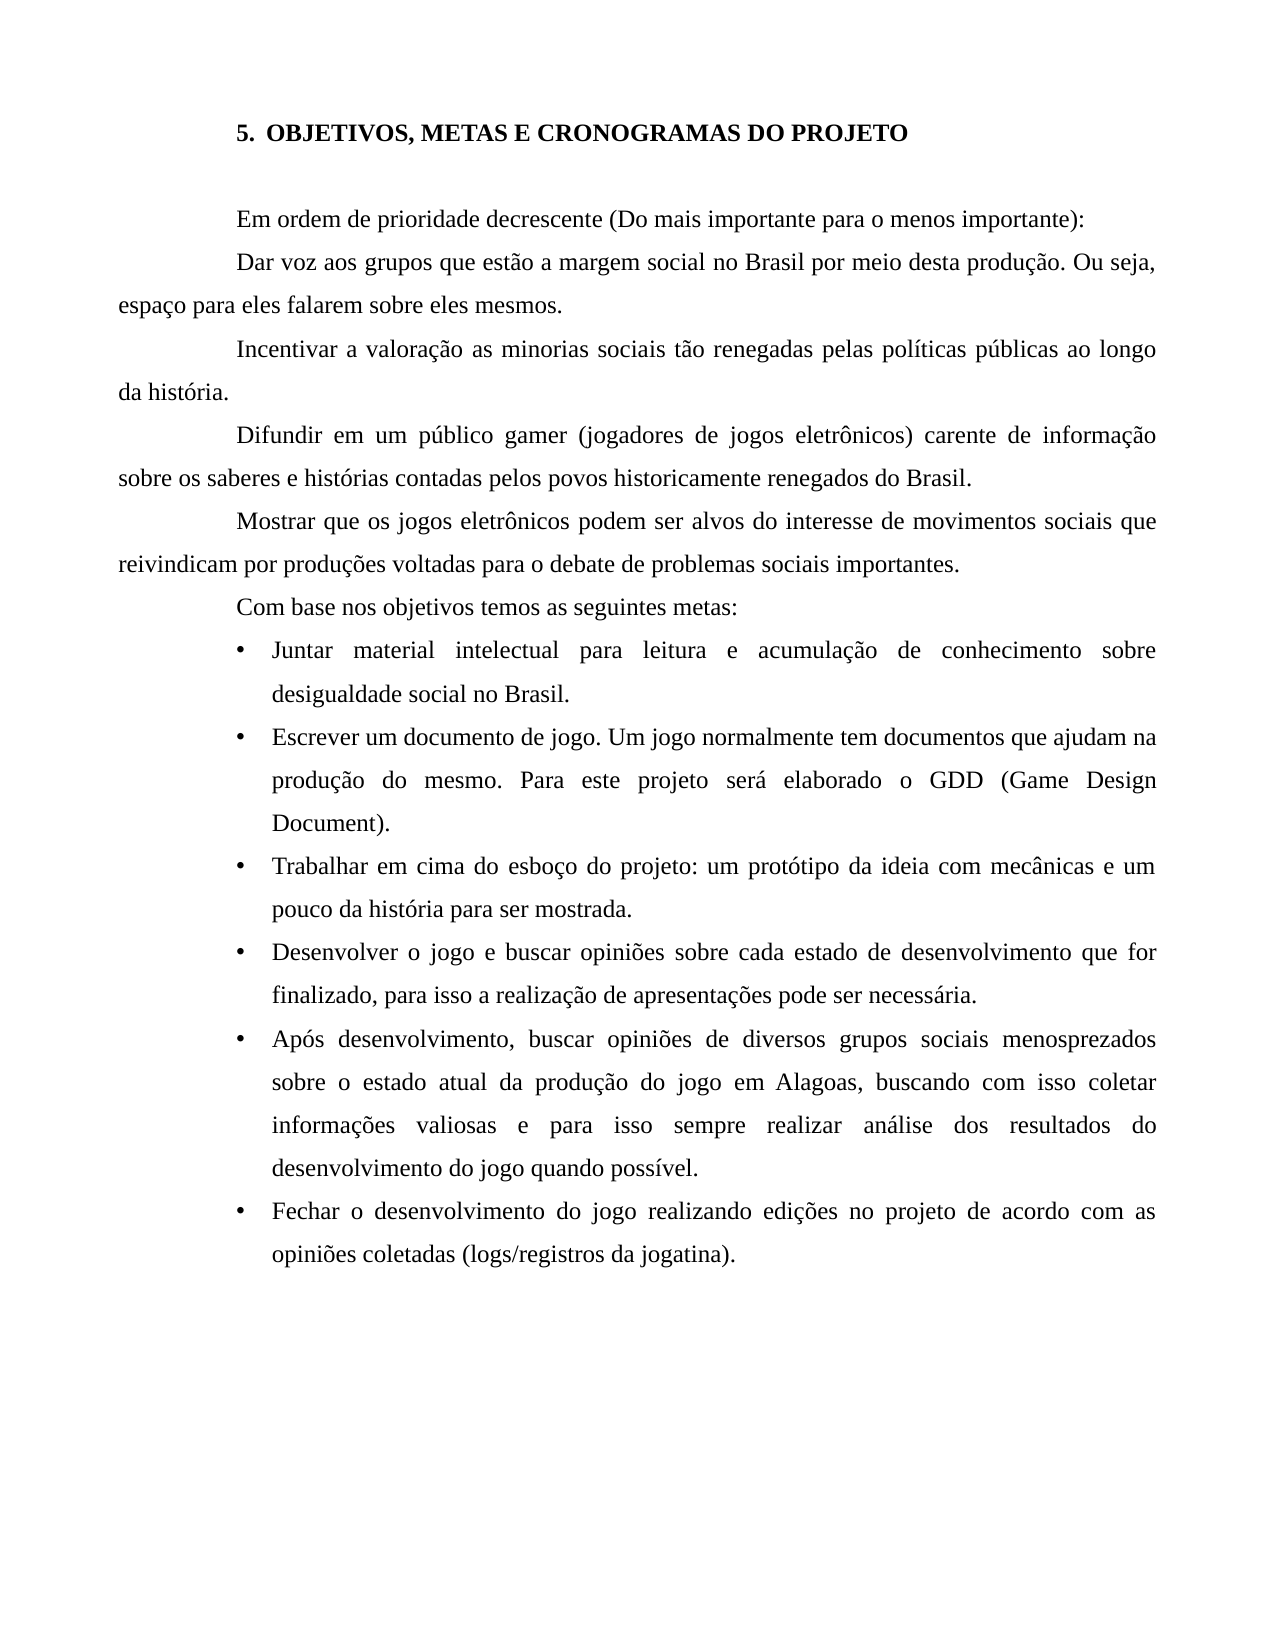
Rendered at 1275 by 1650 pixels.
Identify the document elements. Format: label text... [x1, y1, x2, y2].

text Difundir em um público gamer (jogadores de jogos eletrônicos) carente de informação sobre os saberes e histórias contadas pelos povos historicamente renegados do Brasil. [118, 420, 1157, 492]
list OBJETIVOS, METAS E CRONOGRAMAS DO PROJETO [118, 118, 1157, 147]
text Em ordem de prioridade decrescente (Do mais importante para o menos importante): [118, 204, 1157, 233]
text Mostrar que os jogos eletrônicos podem ser alvos do interesse de movimentos sociais que reivindicam por produções voltadas para o debate de problemas sociais importantes. [118, 506, 1157, 578]
text Dar voz aos grupos que estão a margem social no Brasil por meio desta produção. Ou seja, espaço para eles falarem sobre eles mesmos. [118, 247, 1157, 319]
list Após desenvolvimento, buscar opiniões de diversos grupos sociais menosprezados sobre o estado atual da produção do jogo em Alagoas, buscando com isso coletar informações valiosas e para isso sempre realizar análise dos resultados do desenvolvimento do jogo quando possível. [236, 1024, 1157, 1182]
list Fechar o desenvolvimento do jogo realizando edições no projeto de acordo com as opiniões coletadas (logs/registros da jogatina). [236, 1196, 1157, 1268]
list Juntar material intelectual para leitura e acumulação de conhecimento sobre desigualdade social no Brasil. [236, 636, 1157, 707]
list Escrever um documento de jogo. Um jogo normalmente tem documentos que ajudam na produção do mesmo. Para este projeto será elaborado o GDD (Game Design Document). [236, 722, 1157, 837]
text Com base nos objetivos temos as seguintes metas: [118, 592, 1157, 621]
list Desenvolver o jogo e buscar opiniões sobre cada estado de desenvolvimento que for finalizado, para isso a realização de apresentações pode ser necessária. [236, 937, 1157, 1009]
text Incentivar a valoração as minorias sociais tão renegadas pelas políticas públicas ao longo da história. [118, 334, 1157, 406]
list Trabalhar em cima do esboço do projeto: um protótipo da ideia com mecânicas e um pouco da história para ser mostrada. [236, 851, 1157, 923]
